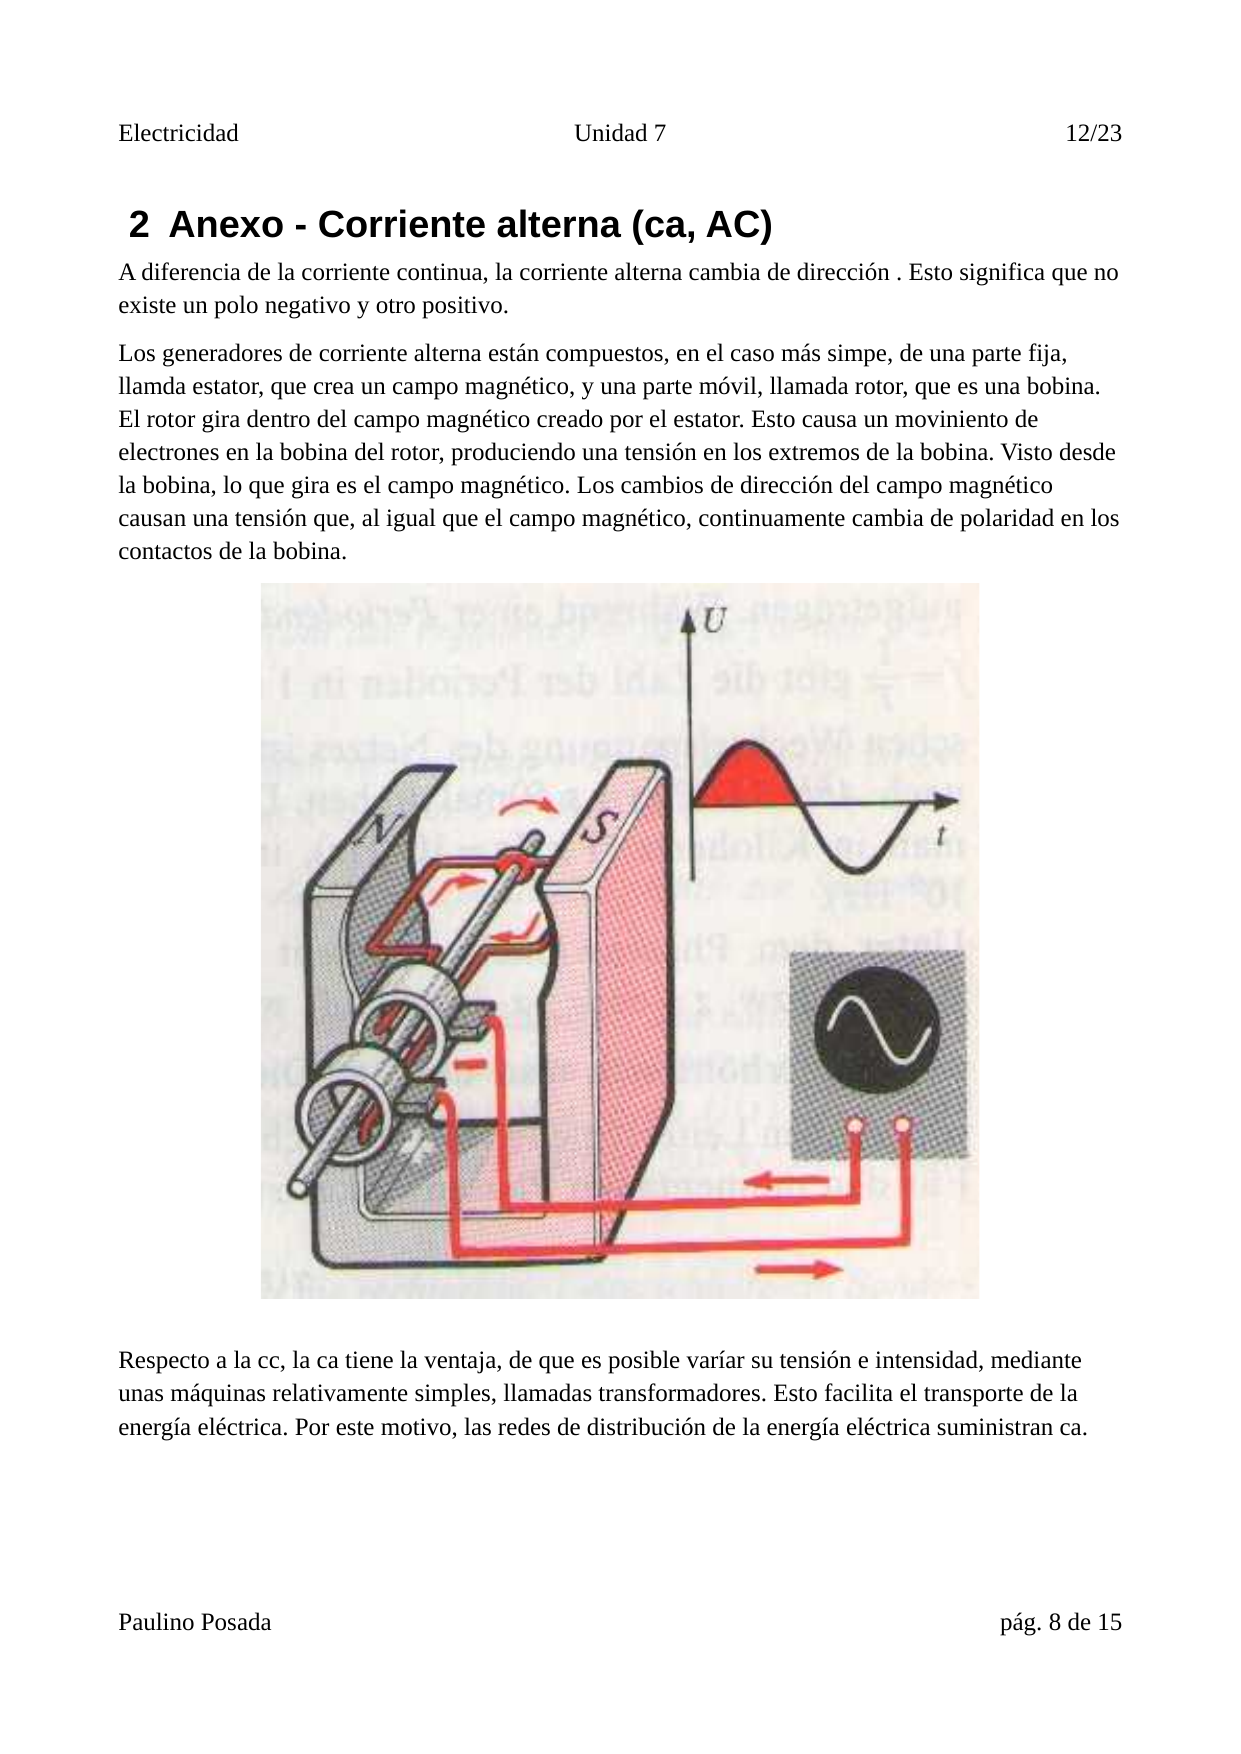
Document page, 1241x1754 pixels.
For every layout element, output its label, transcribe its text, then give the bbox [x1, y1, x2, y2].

text A diferencia de la corriente continua, la corriente alterna cambia de dirección . Esto significa que no existe un polo negativo y otro positivo. [118, 257, 1122, 319]
text Los generadores de corriente alterna están compuestos, en el caso más simpe, de una parte fija, llamda estator, que crea un campo magnético, y una parte móvil, llamada rotor, que es una bobina. El rotor gira dentro del campo magnético creado por el estator. Esto causa un moviniento de electrones en la bobina del rotor, produciendo una tensión en los extremos de la bobina. Visto desde la bobina, lo que gira es el campo magnético. Los cambios de dirección del campo magnético causan una tensión que, al igual que el campo magnético, continuamente cambia de polaridad en los contactos de la bobina. [118, 338, 1122, 565]
text Respecto a la cc, la ca tiene la ventaja, de que es posible varíar su tensión e intensidad, mediante unas máquinas relativamente simples, llamadas transformadores. Esto facilita el transporte de la energía eléctrica. Por este motivo, las redes de distribución de la energía eléctrica suministran ca. [118, 1346, 1122, 1440]
subtitle Anexo - Corriente alterna (ca, AC) [118, 201, 1122, 245]
picture [260, 583, 980, 1299]
